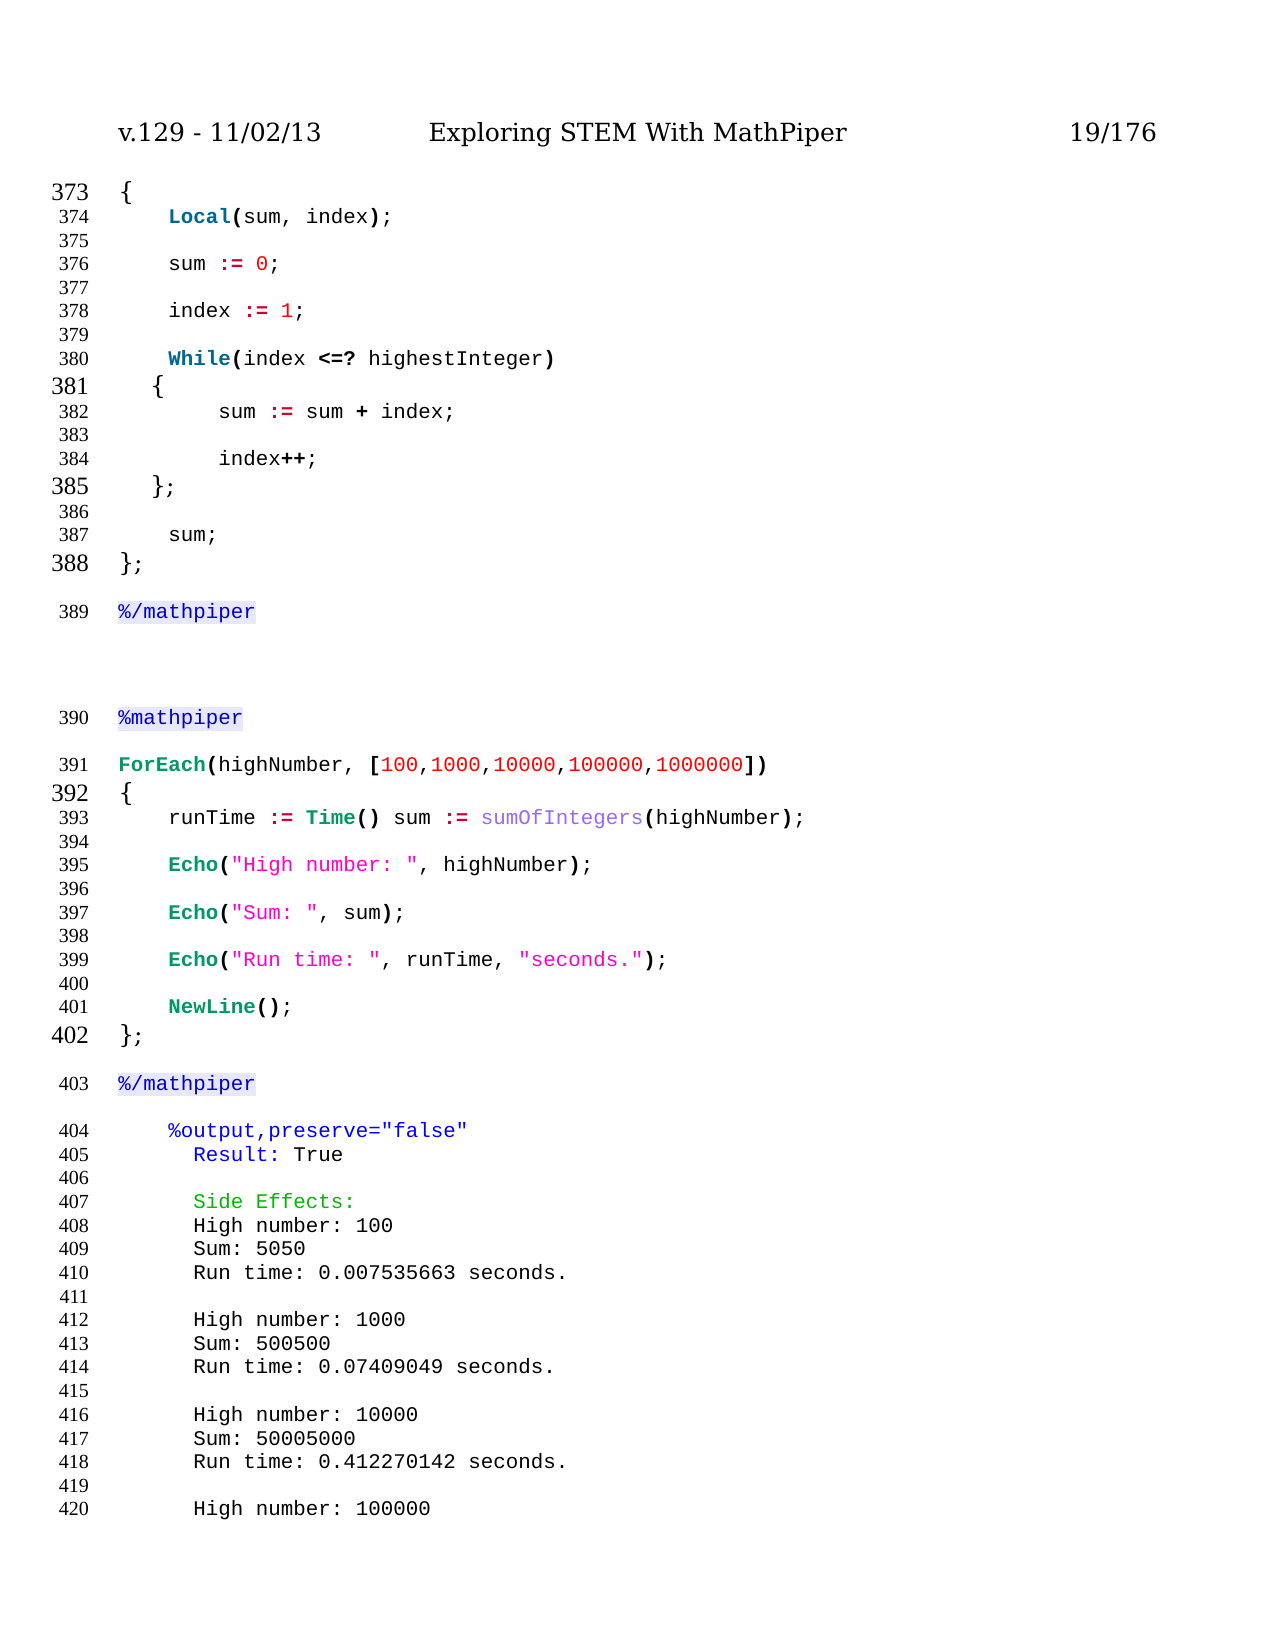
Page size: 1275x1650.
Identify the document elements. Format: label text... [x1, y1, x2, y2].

text NewLine(); [118, 996, 1157, 1020]
text }; [118, 1020, 1157, 1049]
text Result: True [118, 1144, 1157, 1167]
text Sum: 500500 [118, 1333, 1157, 1357]
text sum; [118, 524, 1157, 548]
text index := 1; [118, 301, 1157, 324]
text index++; [118, 448, 1157, 472]
text Echo("Sum: ", sum); [118, 902, 1157, 925]
text High number: 100000 [118, 1498, 1157, 1522]
text sum := sum + index; [118, 401, 1157, 424]
text sum := 0; [118, 253, 1157, 277]
text Local(sum, index); [118, 206, 1157, 229]
text Echo("Run time: ", runTime, "seconds."); [118, 949, 1157, 973]
text High number: 100 [118, 1215, 1157, 1238]
text %/mathpiper [118, 1073, 1157, 1096]
text High number: 10000 [118, 1404, 1157, 1427]
text Run time: 0.07409049 seconds. [118, 1357, 1157, 1380]
text Run time: 0.007535663 seconds. [118, 1262, 1157, 1286]
text While(index <=? highestInteger) [118, 348, 1157, 371]
text runTime := Time() sum := sumOfIntegers(highNumber); [118, 807, 1157, 831]
text Sum: 50005000 [118, 1427, 1157, 1451]
text Side Effects: [118, 1191, 1157, 1215]
text ForEach(highNumber, [100,1000,10000,100000,1000000]) [118, 754, 1157, 778]
text { [118, 778, 1157, 807]
text Run time: 0.412270142 seconds. [118, 1451, 1157, 1475]
text }; [118, 472, 1157, 501]
text %output,preserve="false" [118, 1120, 1157, 1144]
text %/mathpiper [118, 601, 1157, 624]
text High number: 1000 [118, 1309, 1157, 1333]
text %mathpiper [118, 707, 1157, 731]
text { [118, 371, 1157, 401]
text Sum: 5050 [118, 1238, 1157, 1262]
text Echo("High number: ", highNumber); [118, 854, 1157, 878]
text { [118, 177, 1157, 206]
text }; [118, 548, 1157, 577]
